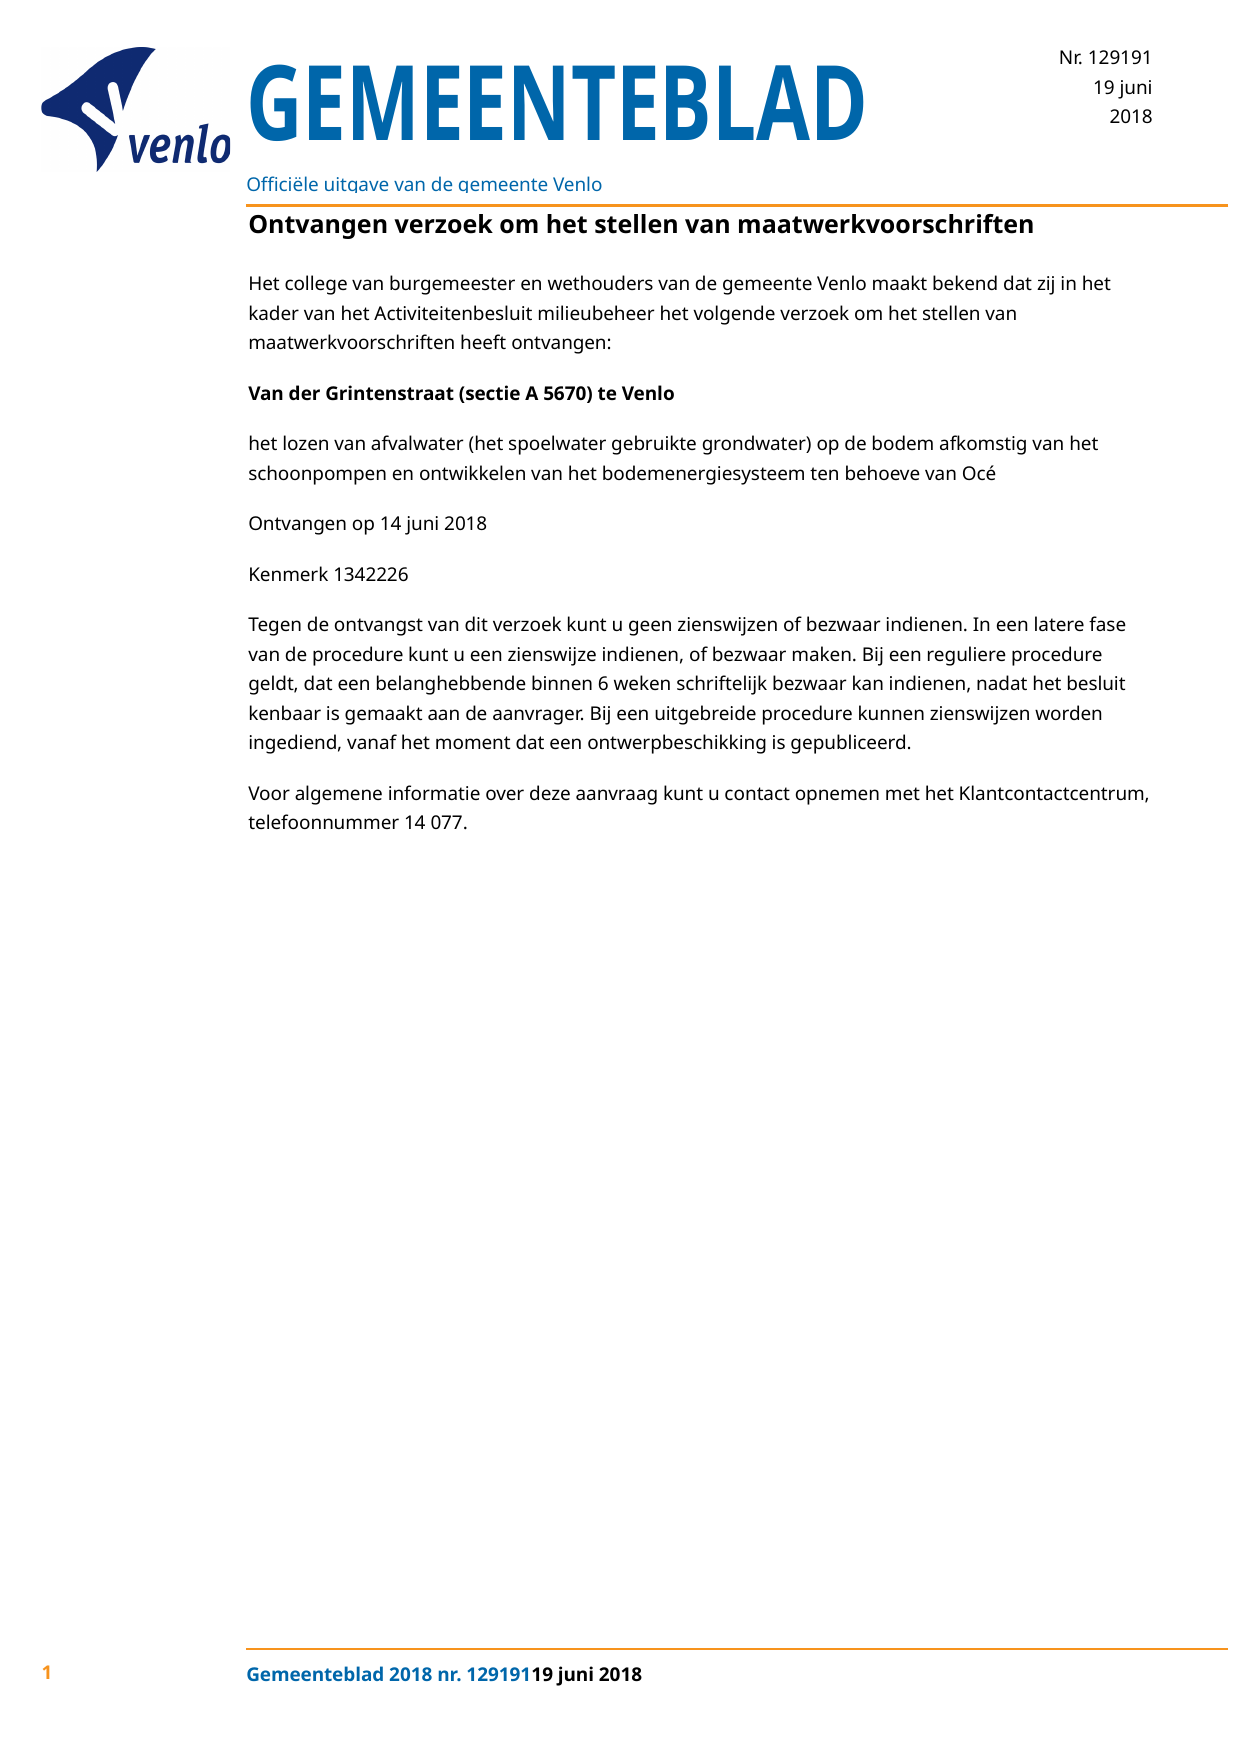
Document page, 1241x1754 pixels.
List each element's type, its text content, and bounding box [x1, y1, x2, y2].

text Ontvangen verzoek om het stellen van maatwerkvoorschriften [248, 207, 1152, 241]
text Ontvangen op 14 juni 2018 [248, 510, 1152, 536]
text Het college van burgemeester en wethouders van de gemeente Venlo maakt bekend dat zij in het kader van het Activiteitenbesluit milieubeheer het volgende verzoek om het stellen van maatwerkvoorschriften heeft ontvangen: [248, 270, 1152, 355]
picture [41, 47, 231, 172]
text Voor algemene informatie over deze aanvraag kunt u contact opnemen met het Klantcontactcentrum, telefoonnummer 14 077. [248, 780, 1152, 835]
text Van der Grintenstraat (sectie A 5670) te Venlo [248, 380, 1152, 406]
text Tegen de ontvangst van dit verzoek kunt u geen zienswijzen of bezwaar indienen. In een latere fase van de procedure kunt u een zienswijze indienen, of bezwaar maken. Bij een reguliere procedure geldt, dat een belanghebbende binnen 6 weken schriftelijk bezwaar kan indienen, nadat het besluit kenbaar is gemaakt aan de aanvrager. Bij een uitgebreide procedure kunnen zienswijzen worden ingediend, vanaf het moment dat een ontwerpbeschikking is gepubliceerd. [248, 611, 1152, 755]
text het lozen van afvalwater (het spoelwater gebruikte grondwater) op de bodem afkomstig van het schoonpompen en ontwikkelen van het bodemenergiesysteem ten behoeve van Océ [248, 430, 1152, 486]
text Kenmerk 1342226 [248, 561, 1152, 586]
